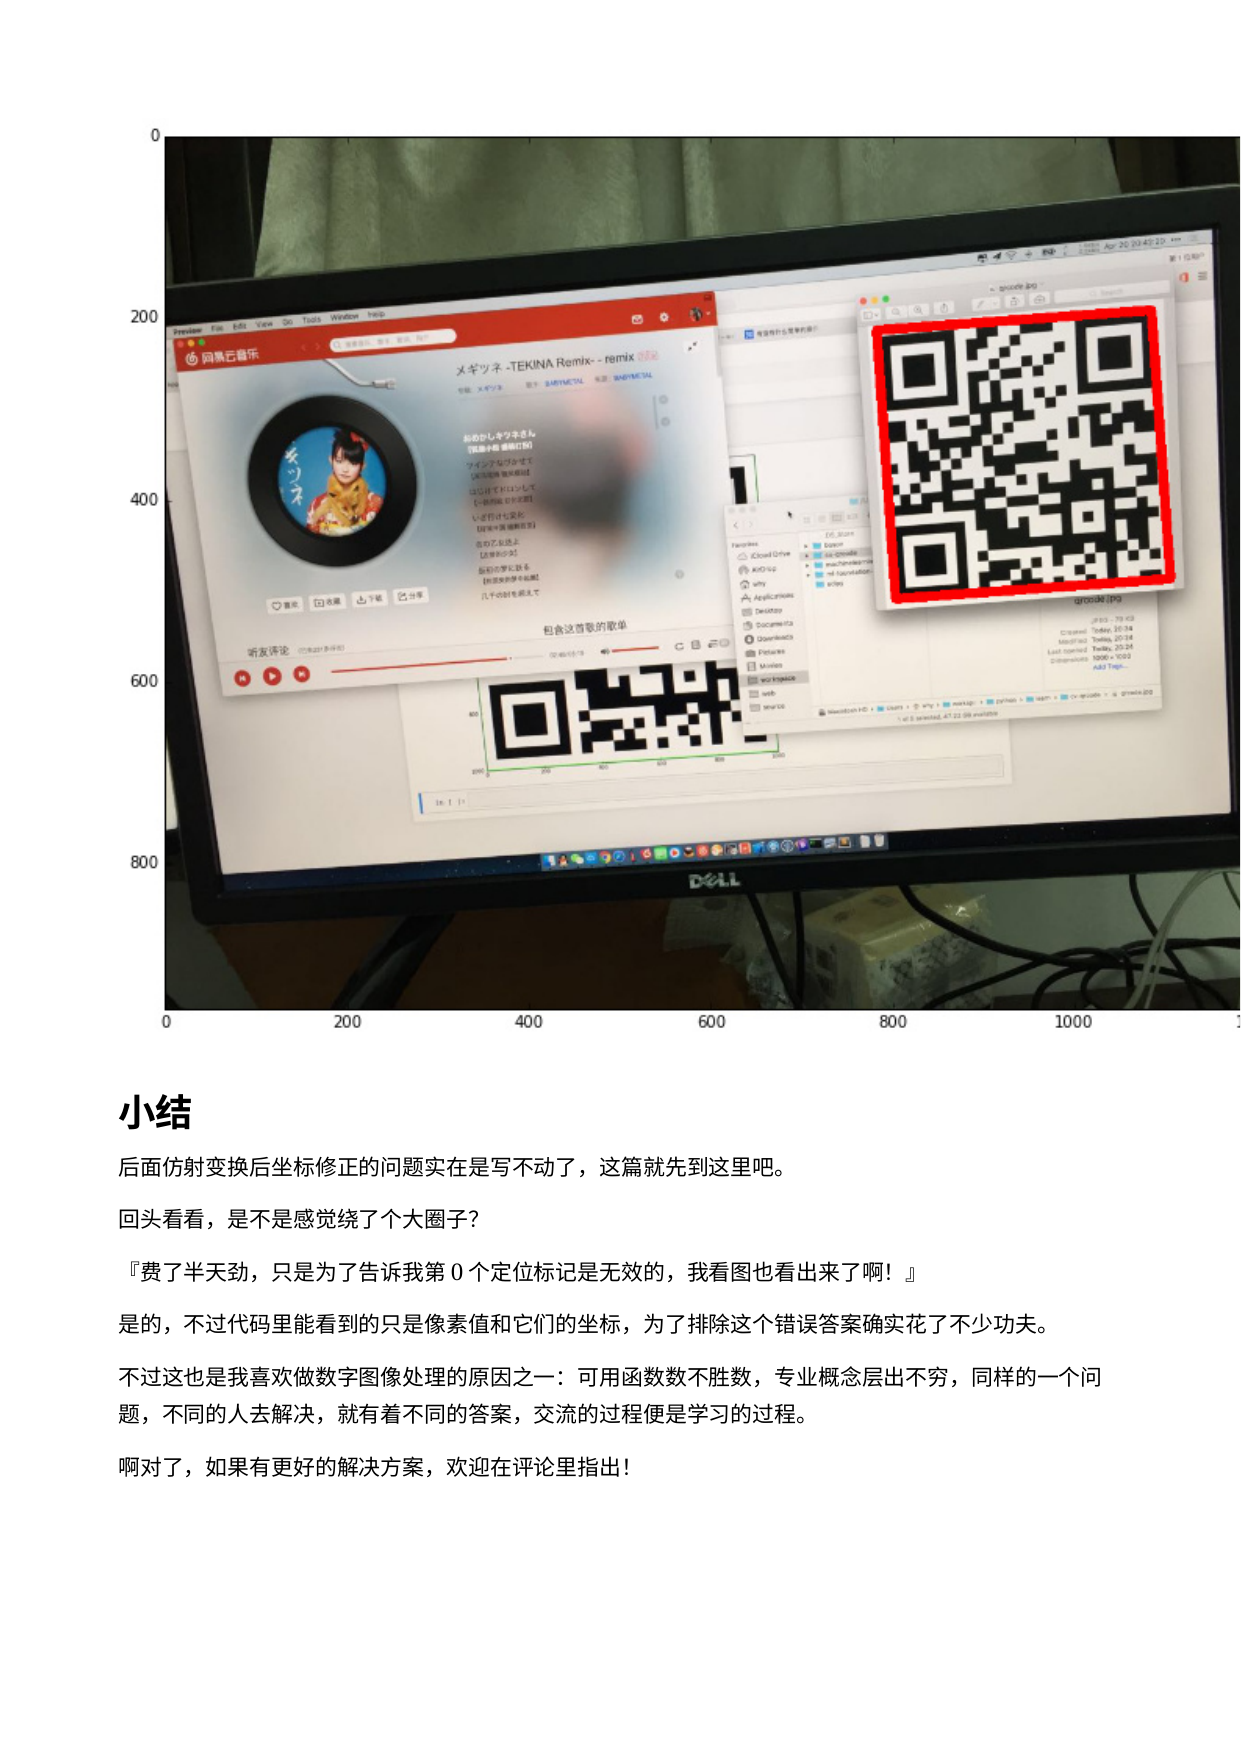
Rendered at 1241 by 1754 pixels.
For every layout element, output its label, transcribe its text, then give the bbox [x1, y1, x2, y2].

text 回头看看，是不是感觉绕了个大圈子？ [118, 1202, 1122, 1234]
text 后面仿射变换后坐标修正的问题实在是写不动了，这篇就先到这里吧。 [118, 1149, 1122, 1181]
subtitle 小结 [118, 1083, 1122, 1137]
text 啊对了，如果有更好的解决方案，欢迎在评论里指出！ [118, 1450, 1122, 1482]
text 不过这也是我喜欢做数字图像处理的原因之一：可用函数数不胜数，专业概念层出不穷，同样的一个问题，不同的人去解决，就有着不同的答案，交流的过程便是学习的过程。 [118, 1359, 1122, 1429]
text 是的，不过代码里能看到的只是像素值和它们的坐标，为了排除这个错误答案确实花了不少功夫。 [118, 1307, 1122, 1339]
picture [118, 118, 1241, 1042]
text 『费了半天劲，只是为了告诉我第0个定位标记是无效的，我看图也看出来了啊！』 [118, 1254, 1122, 1286]
